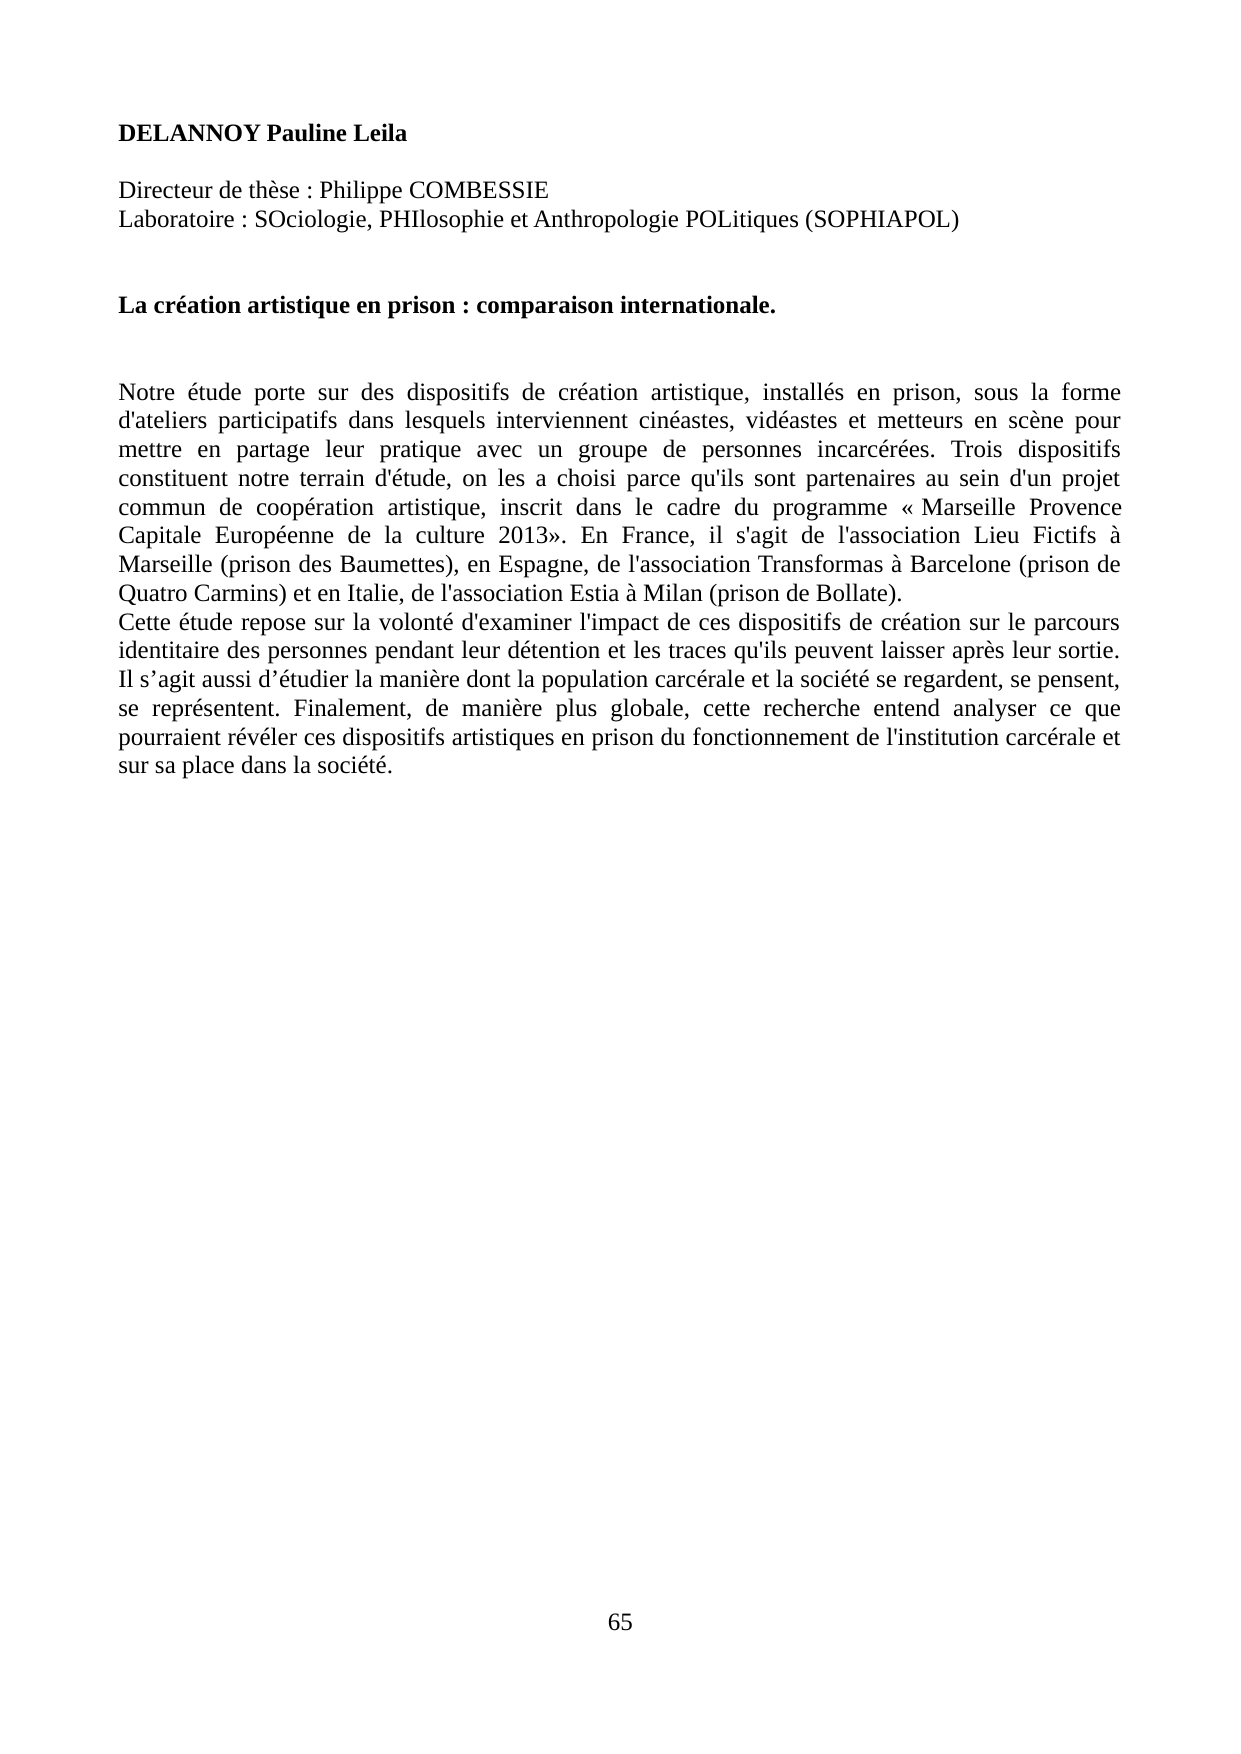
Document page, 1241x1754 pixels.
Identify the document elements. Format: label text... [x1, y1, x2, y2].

subtitle Laboratoire : SOciologie, PHIlosophie et Anthropologie POLitiques (SOPHIAPOL) [118, 204, 1122, 233]
subtitle Directeur de thèse : Philippe COMBESSIE [118, 176, 1122, 204]
subtitle DELANNOY Pauline Leila [118, 118, 1122, 147]
subtitle Cette étude repose sur la volonté d'examiner l'impact de ces dispositifs de création sur le parcours identitaire des personnes pendant leur détention et les traces qu'ils peuvent laisser après leur sortie. Il s’agit aussi d’étudier la manière dont la population carcérale et la société se regardent, se pensent, se représentent. Finalement, de manière plus globale, cette recherche entend analyser ce que pourraient révéler ces dispositifs artistiques en prison du fonctionnement de l'institution carcérale et sur sa place dans la société. [118, 607, 1122, 779]
subtitle Notre étude porte sur des dispositifs de création artistique, installés en prison, sous la forme d'ateliers participatifs dans lesquels interviennent cinéastes, vidéastes et metteurs en scène pour mettre en partage leur pratique avec un groupe de personnes incarcérées. Trois dispositifs constituent notre terrain d'étude, on les a choisi parce qu'ils sont partenaires au sein d'un projet commun de coopération artistique, inscrit dans le cadre du programme « Marseille Provence Capitale Européenne de la culture 2013». En France, il s'agit de l'association Lieu Fictifs à Marseille (prison des Baumettes), en Espagne, de l'association Transformas à Barcelone (prison de Quatro Carmins) et en Italie, de l'association Estia à Milan (prison de Bollate). [118, 377, 1122, 607]
subtitle La création artistique en prison : comparaison internationale. [118, 291, 1122, 319]
